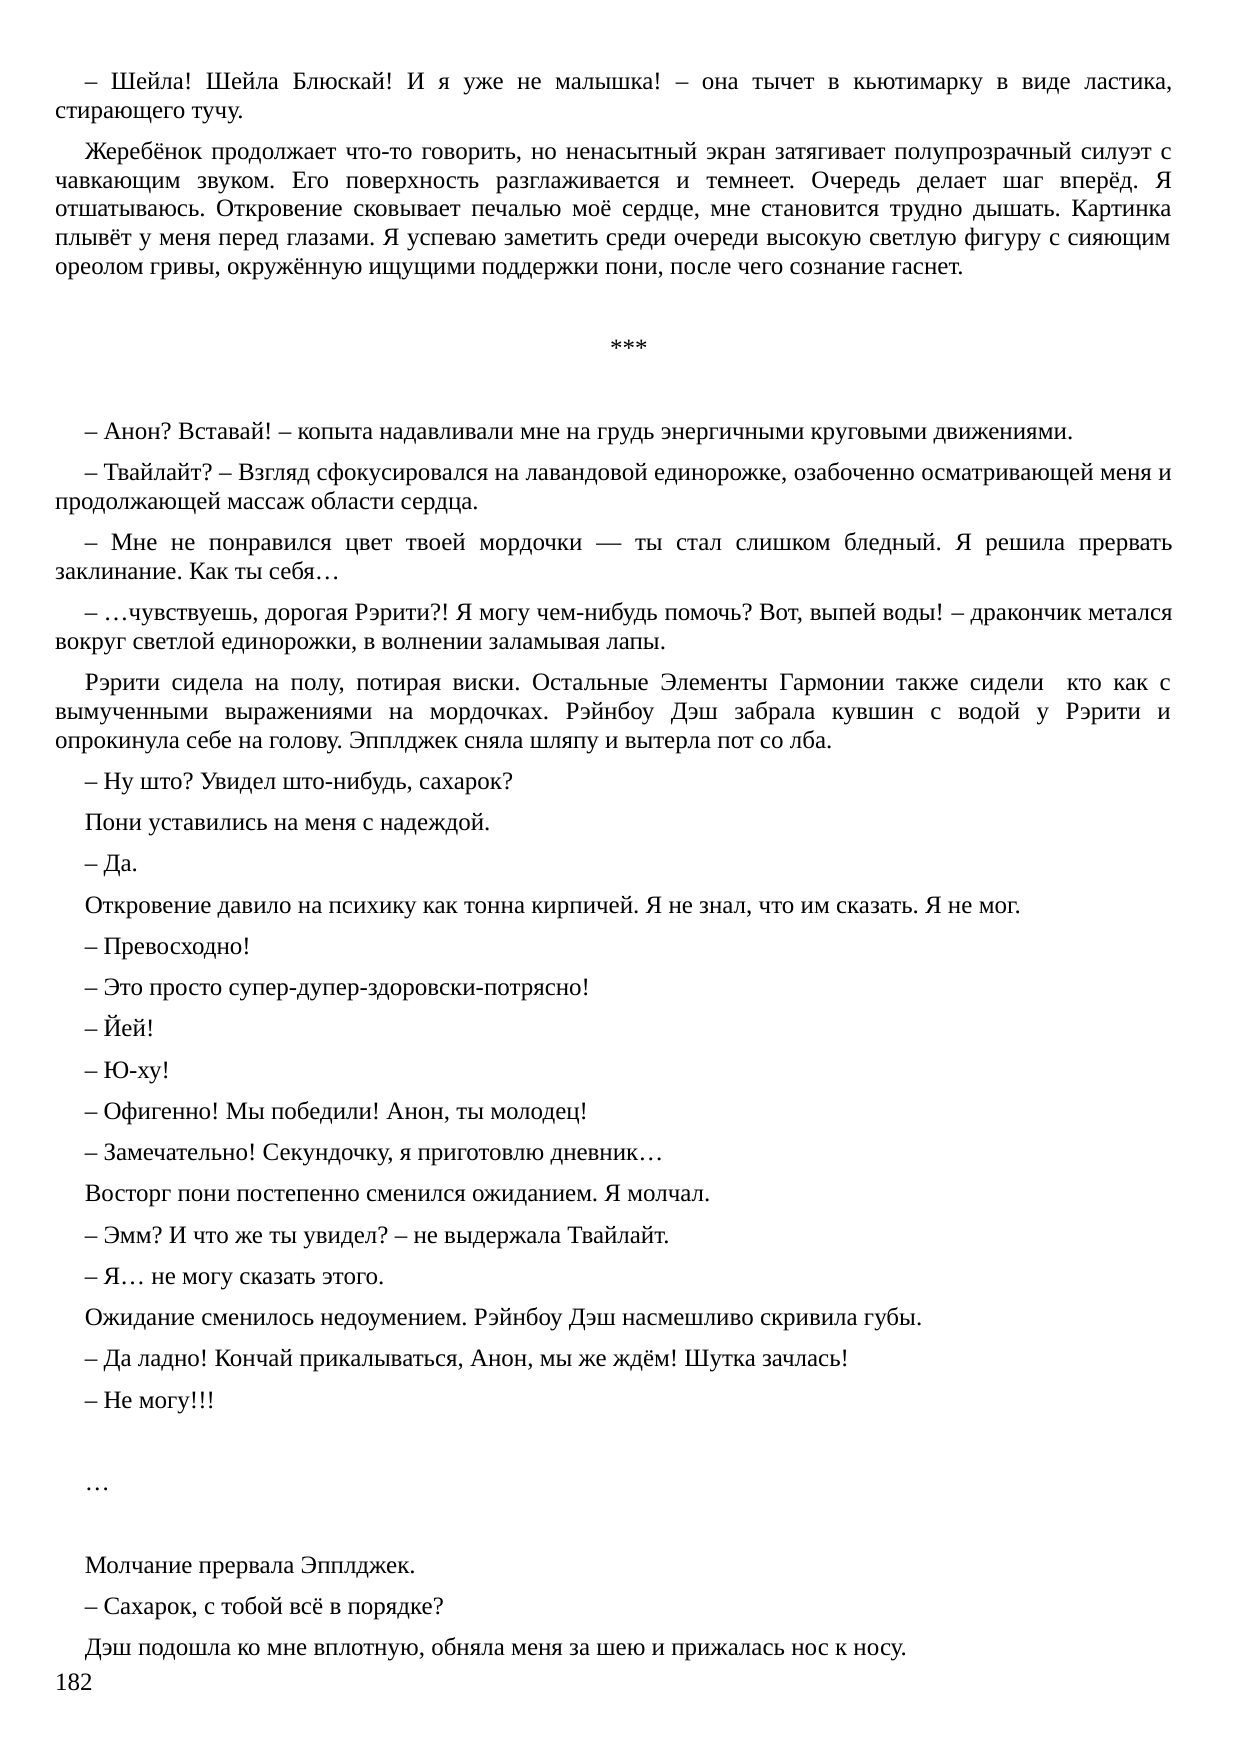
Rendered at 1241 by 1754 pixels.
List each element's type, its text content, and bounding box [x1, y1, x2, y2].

text – Ну што? Увидел што-нибудь, сахарок? [55, 766, 1173, 795]
text … [55, 1467, 1173, 1496]
text *** [55, 333, 1173, 362]
text – Шейла! Шейла Блюскай! И я уже не малышка! – она тычет в кьютимарку в виде ластика, стирающего тучу. [55, 66, 1173, 123]
text – Замечательно! Секундочку, я приготовлю дневник… [55, 1137, 1173, 1166]
text – Я… не могу сказать этого. [55, 1261, 1173, 1290]
text Дэш подошла ко мне вплотную, обняла меня за шею и прижалась нос к носу. [55, 1632, 1173, 1661]
text – Да ладно! Кончай прикалываться, Анон, мы же ждём! Шутка зачлась! [55, 1343, 1173, 1372]
text Восторг пони постепенно сменился ожиданием. Я молчал. [55, 1178, 1173, 1207]
text – Превосходно! [55, 931, 1173, 960]
text Пони уставились на меня с надеждой. [55, 807, 1173, 836]
text Молчание прервала Эпплджек. [55, 1550, 1173, 1578]
text – Эмм? И что же ты увидел? – не выдержала Твайлайт. [55, 1220, 1173, 1248]
text – Сахарок, с тобой всё в порядке? [55, 1591, 1173, 1620]
text – Йей! [55, 1013, 1173, 1042]
text – Офигенно! Мы победили! Анон, ты молодец! [55, 1096, 1173, 1125]
text – Анон? Вставай! – копыта надавливали мне на грудь энергичными круговыми движениями. [55, 416, 1173, 445]
text Жеребёнок продолжает что-то говорить, но ненасытный экран затягивает полупрозрачный силуэт с чавкающим звуком. Его поверхность разглаживается и темнеет. Очередь делает шаг вперёд. Я отшатываюсь. Откровение сковывает печалью моё сердце, мне становится трудно дышать. Картинка плывёт у меня перед глазами. Я успеваю заметить среди очереди высокую светлую фигуру с сияющим ореолом гривы, окружённую ищущими поддержки пони, после чего сознание гаснет. [55, 136, 1173, 280]
text – Это просто супер-дупер-здоровски-потрясно! [55, 972, 1173, 1001]
text Ожидание сменилось недоумением. Рэйнбоу Дэш насмешливо скривила губы. [55, 1302, 1173, 1331]
text Откровение давило на психику как тонна кирпичей. Я не знал, что им сказать. Я не мог. [55, 890, 1173, 918]
text – Ю-ху! [55, 1055, 1173, 1083]
text – Твайлайт? – Взгляд сфокусировался на лавандовой единорожке, озабоченно осматривающей меня и продолжающей массаж области сердца. [55, 457, 1173, 515]
text – Мне не понравился цвет твоей мордочки — ты стал слишком бледный. Я решила прервать заклинание. Как ты себя… [55, 527, 1173, 585]
text Рэрити сидела на полу, потирая виски. Остальные Элементы Гармонии также сидели кто как с вымученными выражениями на мордочках. Рэйнбоу Дэш забрала кувшин с водой у Рэрити и опрокинула себе на голову. Эпплджек сняла шляпу и вытерла пот со лба. [55, 667, 1173, 753]
text – Не могу!!! [55, 1385, 1173, 1413]
text – …чувствуешь, дорогая Рэрити?! Я могу чем-нибудь помочь? Вот, выпей воды! – дракончик метался вокруг светлой единорожки, в волнении заламывая лапы. [55, 597, 1173, 655]
text – Да. [55, 848, 1173, 877]
